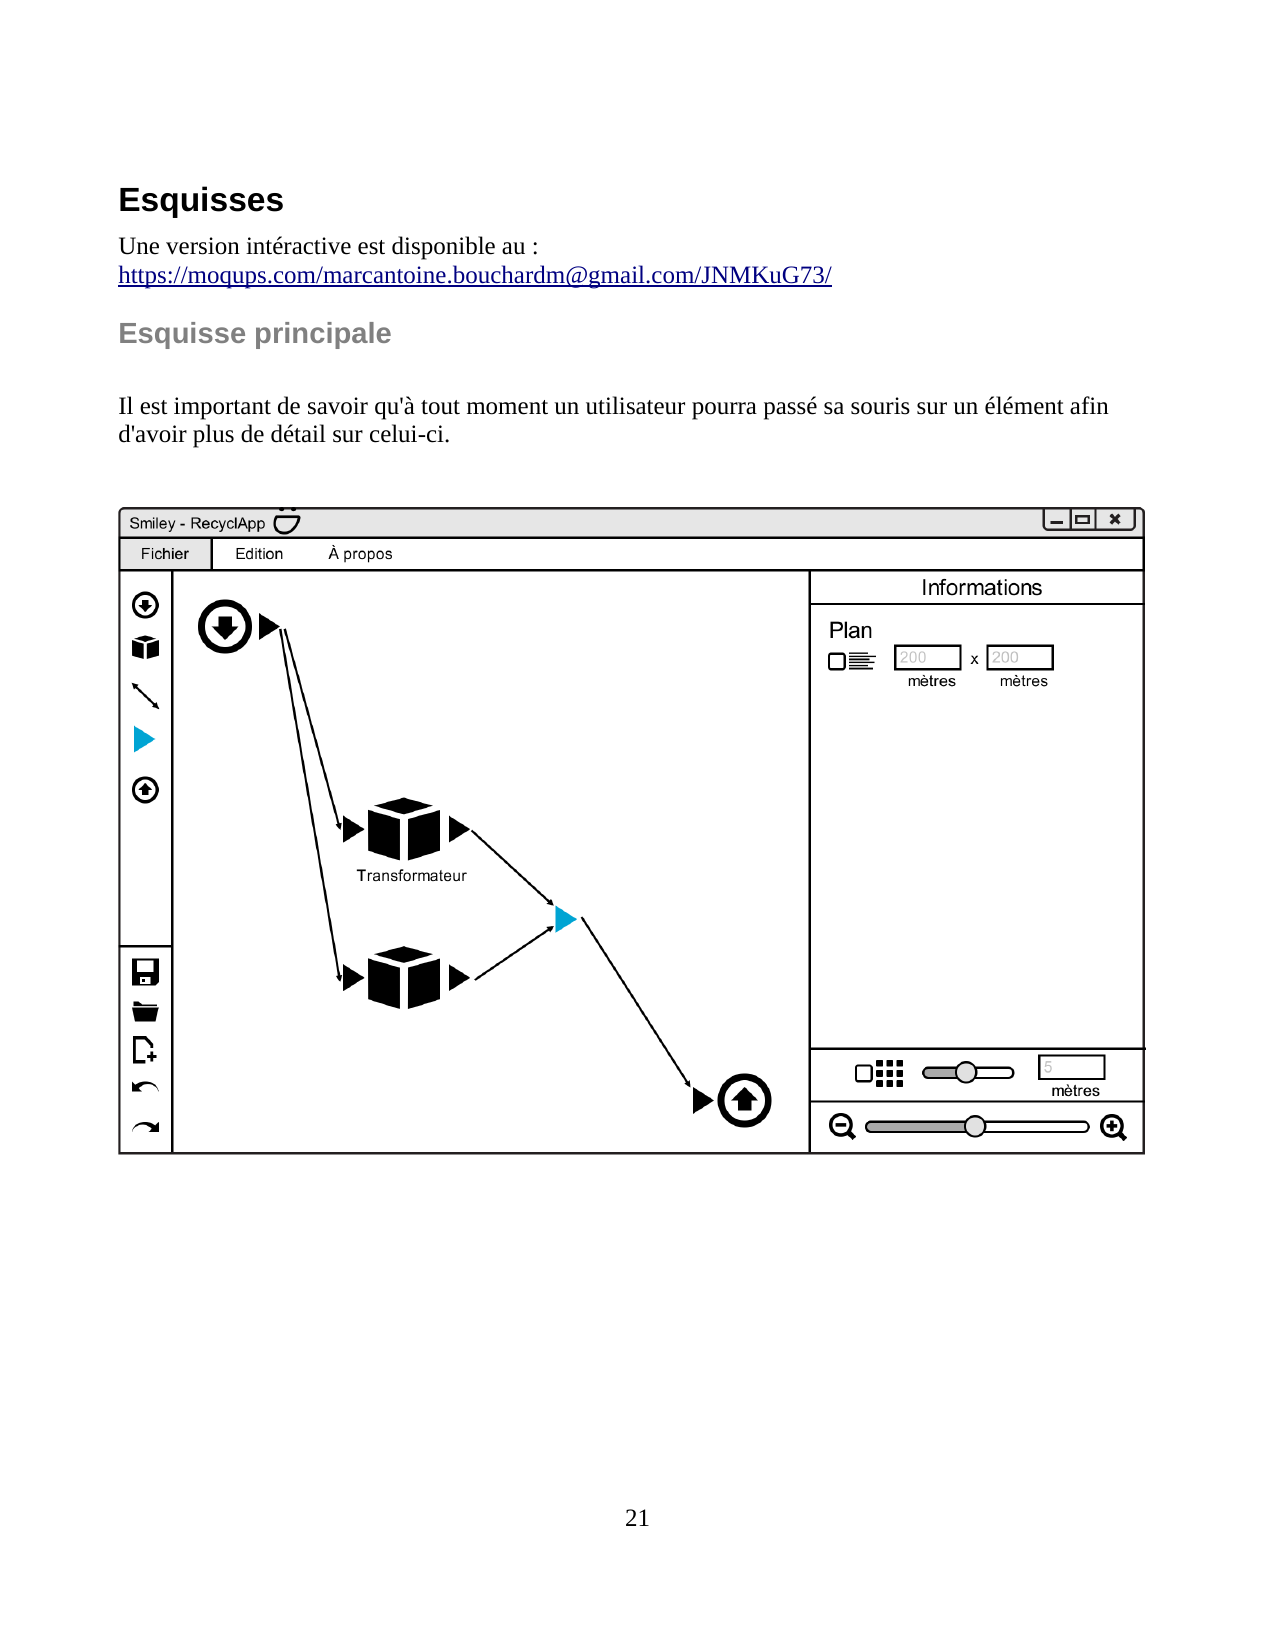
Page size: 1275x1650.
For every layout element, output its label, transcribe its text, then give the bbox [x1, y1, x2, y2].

subtitle Esquisse principale [118, 316, 1157, 349]
text Il est important de savoir qu'à tout moment un utilisateur pourra passé sa souris sur un élément afin d'avoir plus de détail sur celui-ci. [118, 391, 1157, 448]
picture [118, 507, 1157, 1185]
subtitle Esquisses [118, 180, 1157, 219]
text Une version intéractive est disponible au : https://moqups.com/marcantoine.bouchardm@gmail.com/JNMKuG73/ [118, 231, 1157, 289]
